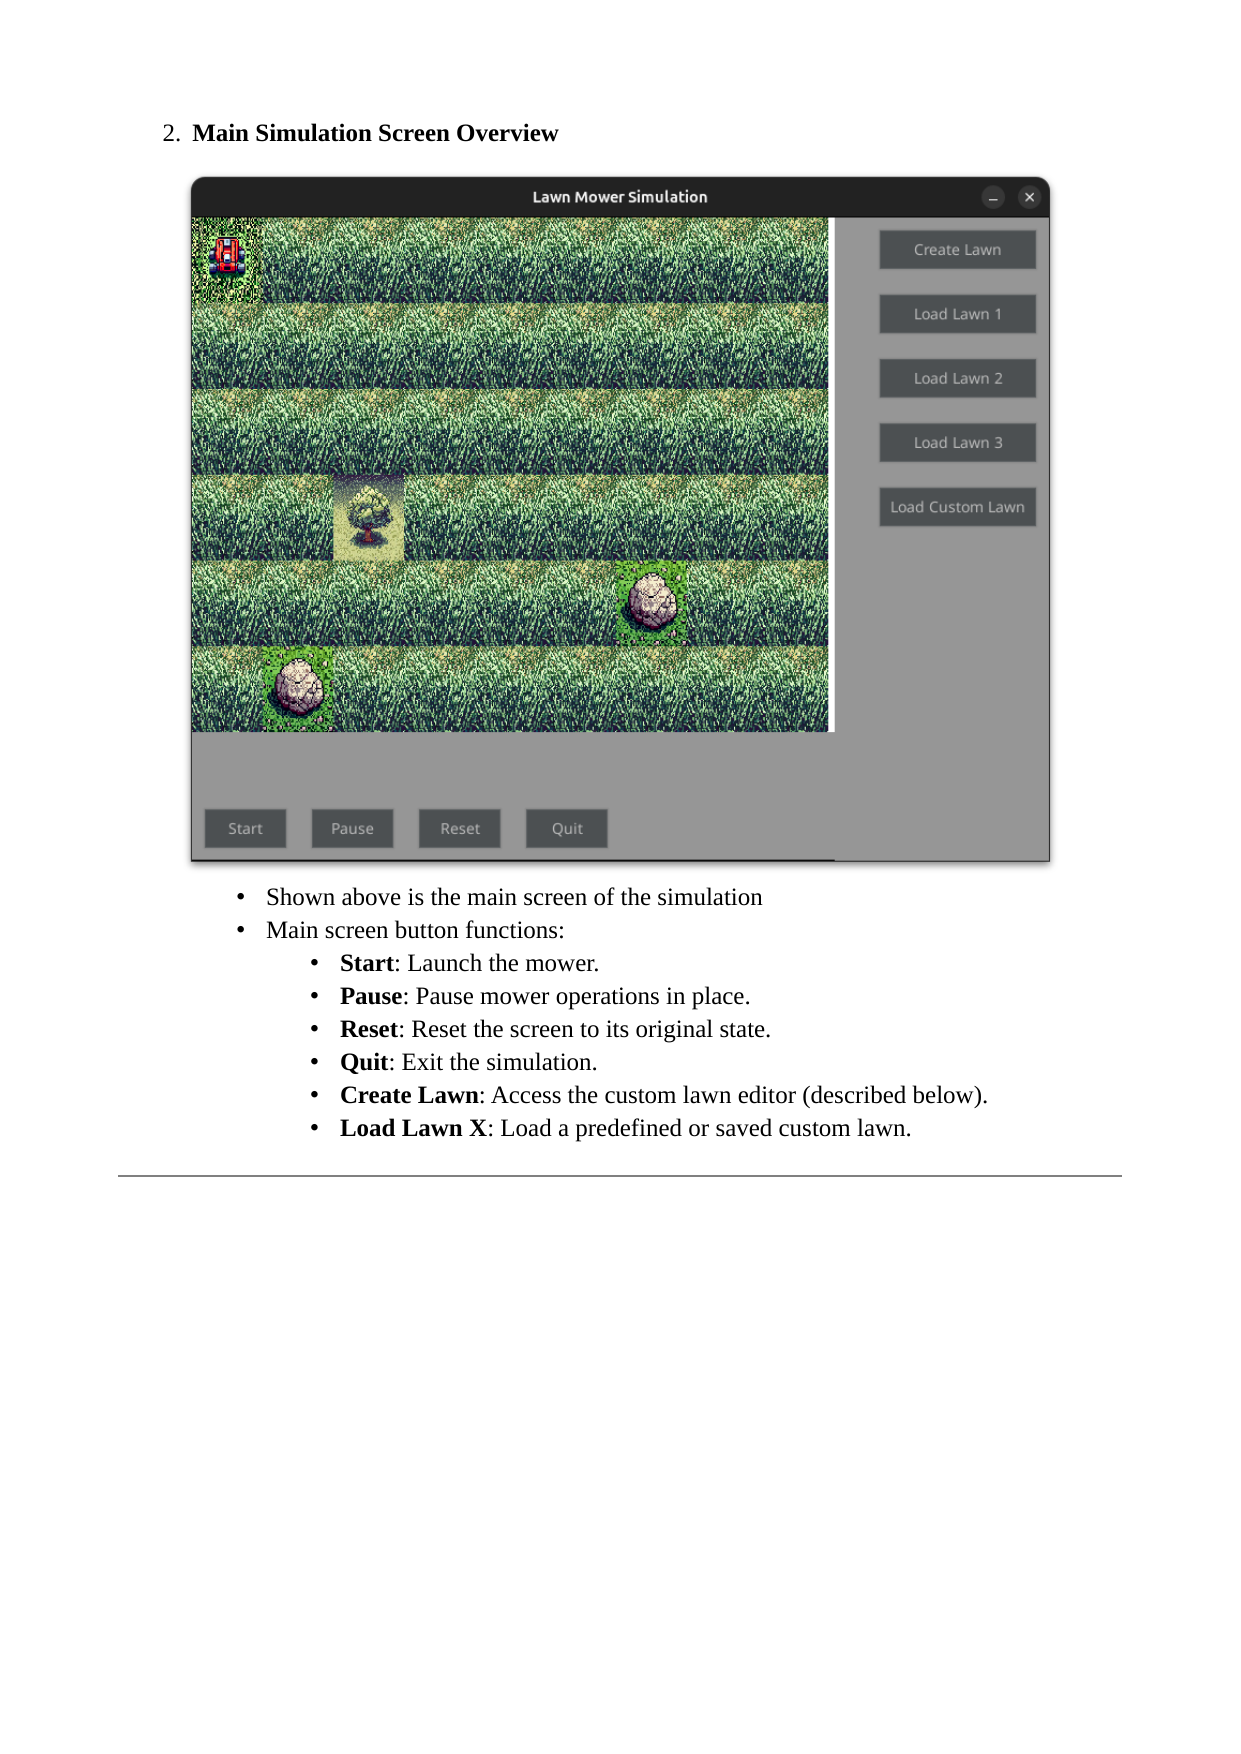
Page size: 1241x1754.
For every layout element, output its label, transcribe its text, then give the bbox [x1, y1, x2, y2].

list Start: Launch the mower. [310, 948, 1122, 977]
list Main Simulation Screen Overview [162, 118, 1122, 147]
list Create Lawn: Access the custom lawn editor (described below). [310, 1081, 1122, 1109]
picture [177, 165, 1063, 879]
list Main screen button functions: [236, 915, 1122, 944]
list Reset: Reset the screen to its original state. [310, 1014, 1122, 1043]
list Load Lawn X: Load a predefined or saved custom lawn. [310, 1113, 1122, 1142]
list Shown above is the main screen of the simulation [236, 879, 1122, 911]
list Quit: Exit the simulation. [310, 1047, 1122, 1076]
list Pause: Pause mower operations in place. [310, 981, 1122, 1010]
